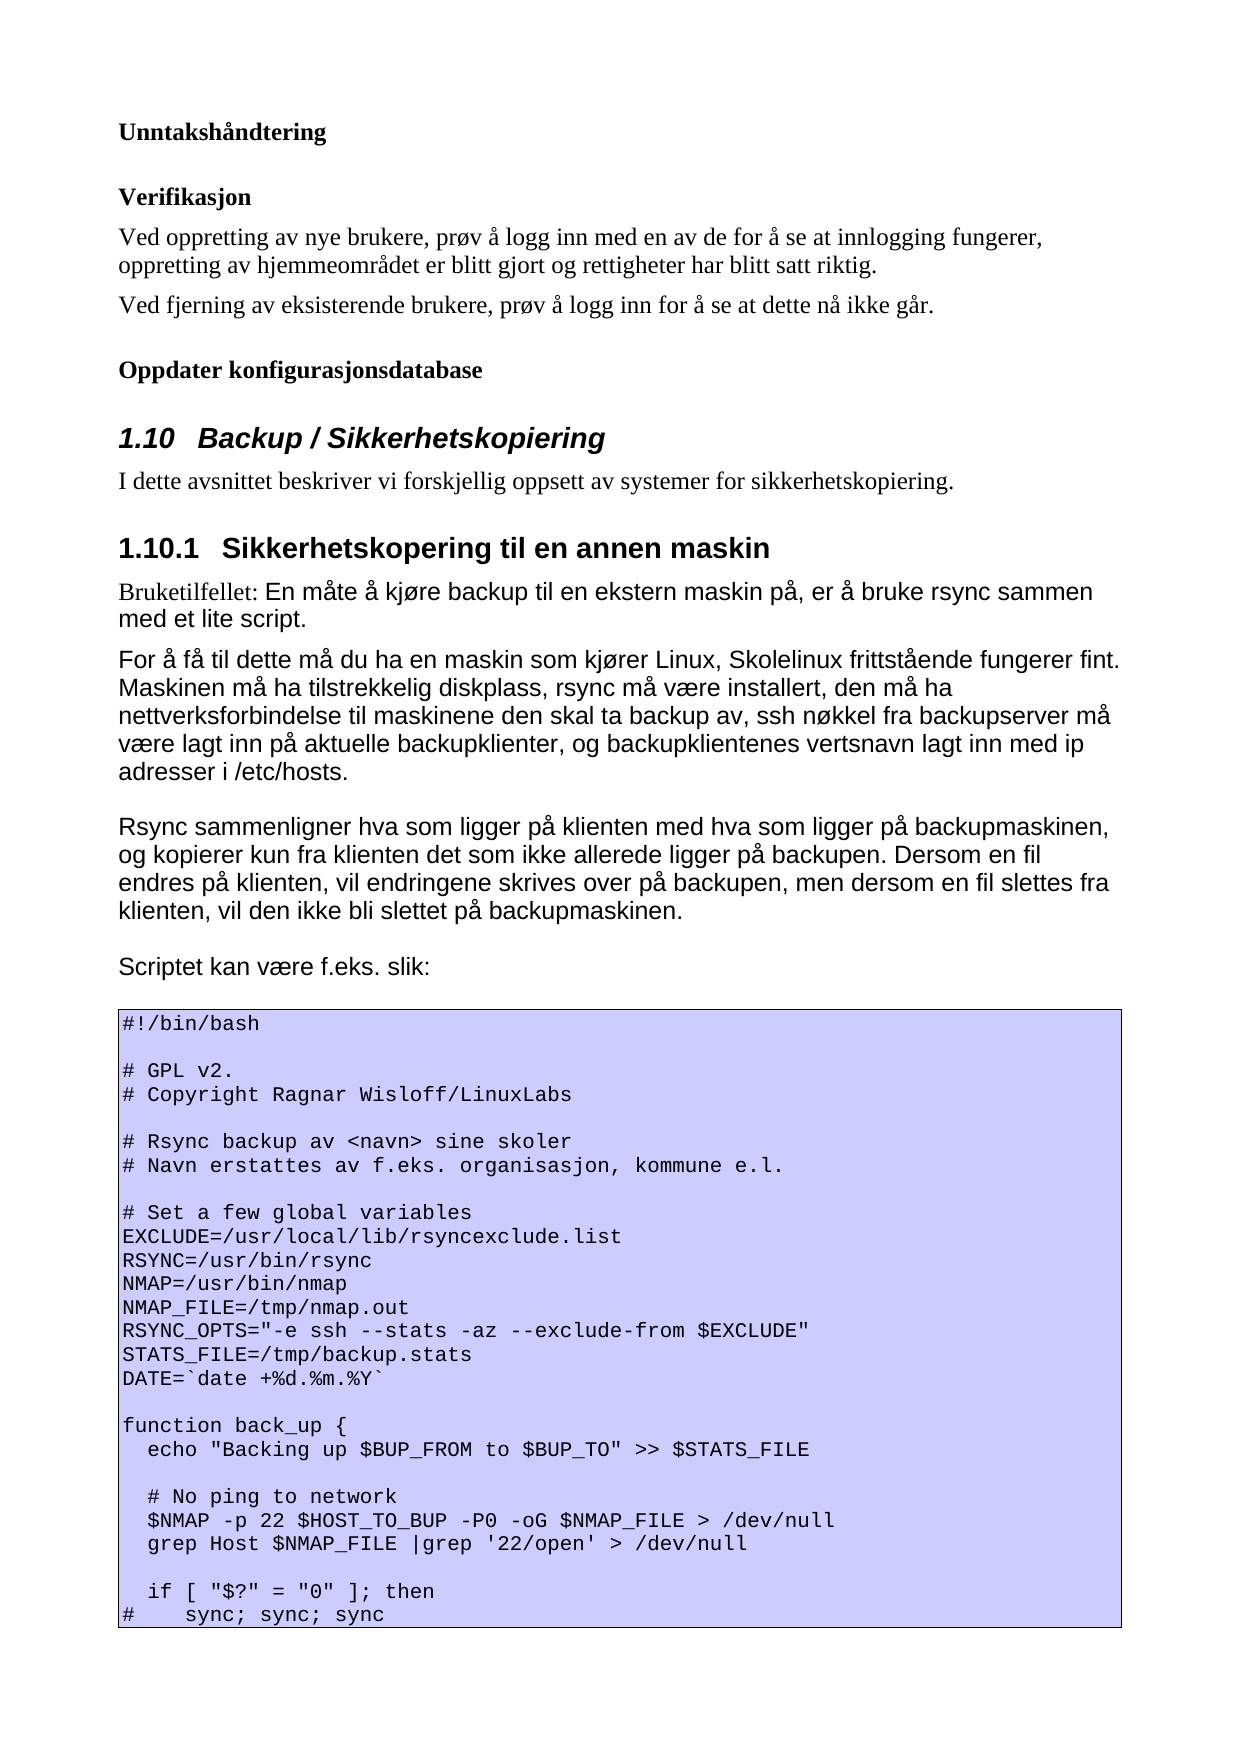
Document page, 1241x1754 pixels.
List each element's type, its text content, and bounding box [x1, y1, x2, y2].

text RSYNC_OPTS="-e ssh --stats -az --exclude-from $EXCLUDE" [119, 1317, 1121, 1340]
text # Copyright Ragnar Wisloff/LinuxLabs [119, 1080, 1121, 1104]
text NMAP_FILE=/tmp/nmap.out [119, 1293, 1121, 1317]
text # Set a few global variables [119, 1198, 1121, 1222]
text # sync; sync; sync [119, 1600, 1121, 1627]
text grep Host $NMAP_FILE |grep '22/open' > /dev/null [119, 1529, 1121, 1553]
text Bruketilfellet: En måte å kjøre backup til en ekstern maskin på, er å bruke rsync sammen med et lite script. [118, 577, 1122, 633]
text For å få til dette må du ha en maskin som kjører Linux, Skolelinux frittstående fungerer fint. Maskinen må ha tilstrekkelig diskplass, rsync må være installert, den må ha nettverksforbindelse til maskinene den skal ta backup av, ssh nøkkel fra backupserver må være lagt inn på aktuelle backupklienter, og backupklientenes vertsnavn lagt inn med ip adresser i /etc/hosts. [118, 646, 1122, 785]
text #!/bin/bash [119, 1010, 1121, 1033]
text RSYNC=/usr/bin/rsync [119, 1246, 1121, 1269]
subtitle Verifikasjon [118, 183, 1122, 211]
text echo "Backing up $BUP_FROM to $BUP_TO" >> $STATS_FILE [119, 1435, 1121, 1458]
text # No ping to network [119, 1482, 1121, 1506]
subtitle Unntakshåndtering [118, 118, 1122, 146]
text EXCLUDE=/usr/local/lib/rsyncexclude.list [119, 1222, 1121, 1246]
text # GPL v2. [119, 1056, 1121, 1080]
subtitle Oppdater konfigurasjonsdatabase [118, 357, 1122, 384]
text if [ "$?" = "0" ]; then [119, 1577, 1121, 1600]
subtitle Backup / Sikkerhetskopiering [118, 422, 1122, 454]
text NMAP=/usr/bin/nmap [119, 1269, 1121, 1293]
text $NMAP -p 22 $HOST_TO_BUP -P0 -oG $NMAP_FILE > /dev/null [119, 1506, 1121, 1529]
text Rsync sammenligner hva som ligger på klienten med hva som ligger på backupmaskinen, og kopierer kun fra klienten det som ikke allerede ligger på backupen. Dersom en fil endres på klienten, vil endringene skrives over på backupen, men dersom en fil slettes fra klienten, vil den ikke bli slettet på backupmaskinen. [118, 813, 1122, 925]
text # Navn erstattes av f.eks. organisasjon, kommune e.l. [119, 1151, 1121, 1175]
subtitle Sikkerhetskopering til en annen maskin [118, 532, 1122, 565]
text DATE=`date +%d.%m.%Y` [119, 1364, 1121, 1387]
text Scriptet kan være f.eks. slik: [118, 953, 1122, 981]
text STATS_FILE=/tmp/backup.stats [119, 1340, 1121, 1364]
text Ved fjerning av eksisterende brukere, prøv å logg inn for å se at dette nå ikke går. [118, 291, 1122, 319]
text Ved oppretting av nye brukere, prøv å logg inn med en av de for å se at innlogging fungerer, oppretting av hjemmeområdet er blitt gjort og rettigheter har blitt satt riktig. [118, 223, 1122, 279]
text function back_up { [119, 1411, 1121, 1435]
text # Rsync backup av <navn> sine skoler [119, 1127, 1121, 1151]
text I dette avsnittet beskriver vi forskjellig oppsett av systemer for sikkerhetskopiering. [118, 467, 1122, 495]
